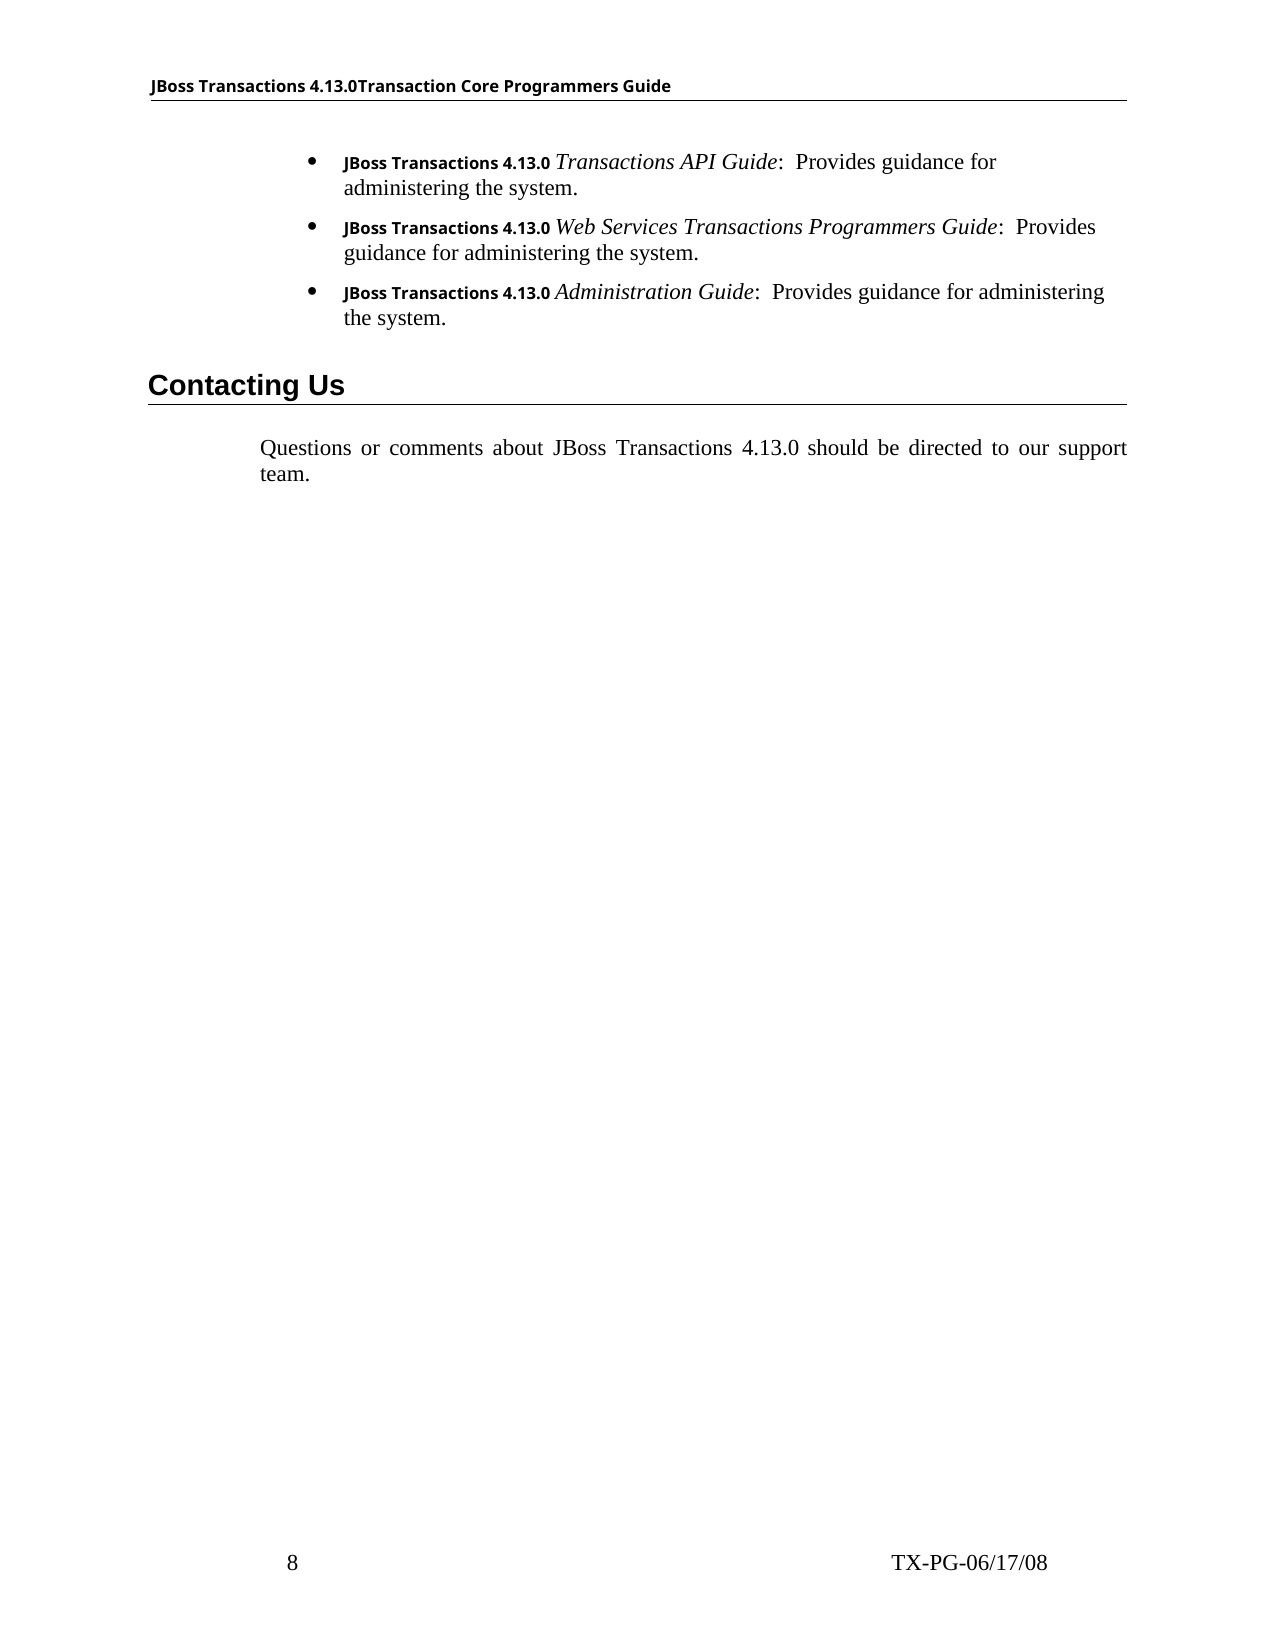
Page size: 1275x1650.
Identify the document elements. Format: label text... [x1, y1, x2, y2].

list JBoss Transactions 4.10.0 Transactions API Guide: Provides guidance for administering the system. [308, 148, 1127, 200]
list JBoss Transactions 4.10.0 Web Services Transactions Programmers Guide: Provides guidance for administering the system. [308, 213, 1127, 266]
text Questions or comments about JBoss Transactions 4.10.0 should be directed to our support team. [260, 434, 1127, 487]
list JBoss Transactions 4.10.0 Administration Guide: Provides guidance for administering the system. [308, 278, 1127, 331]
subtitle Contacting Us [148, 368, 1127, 404]
